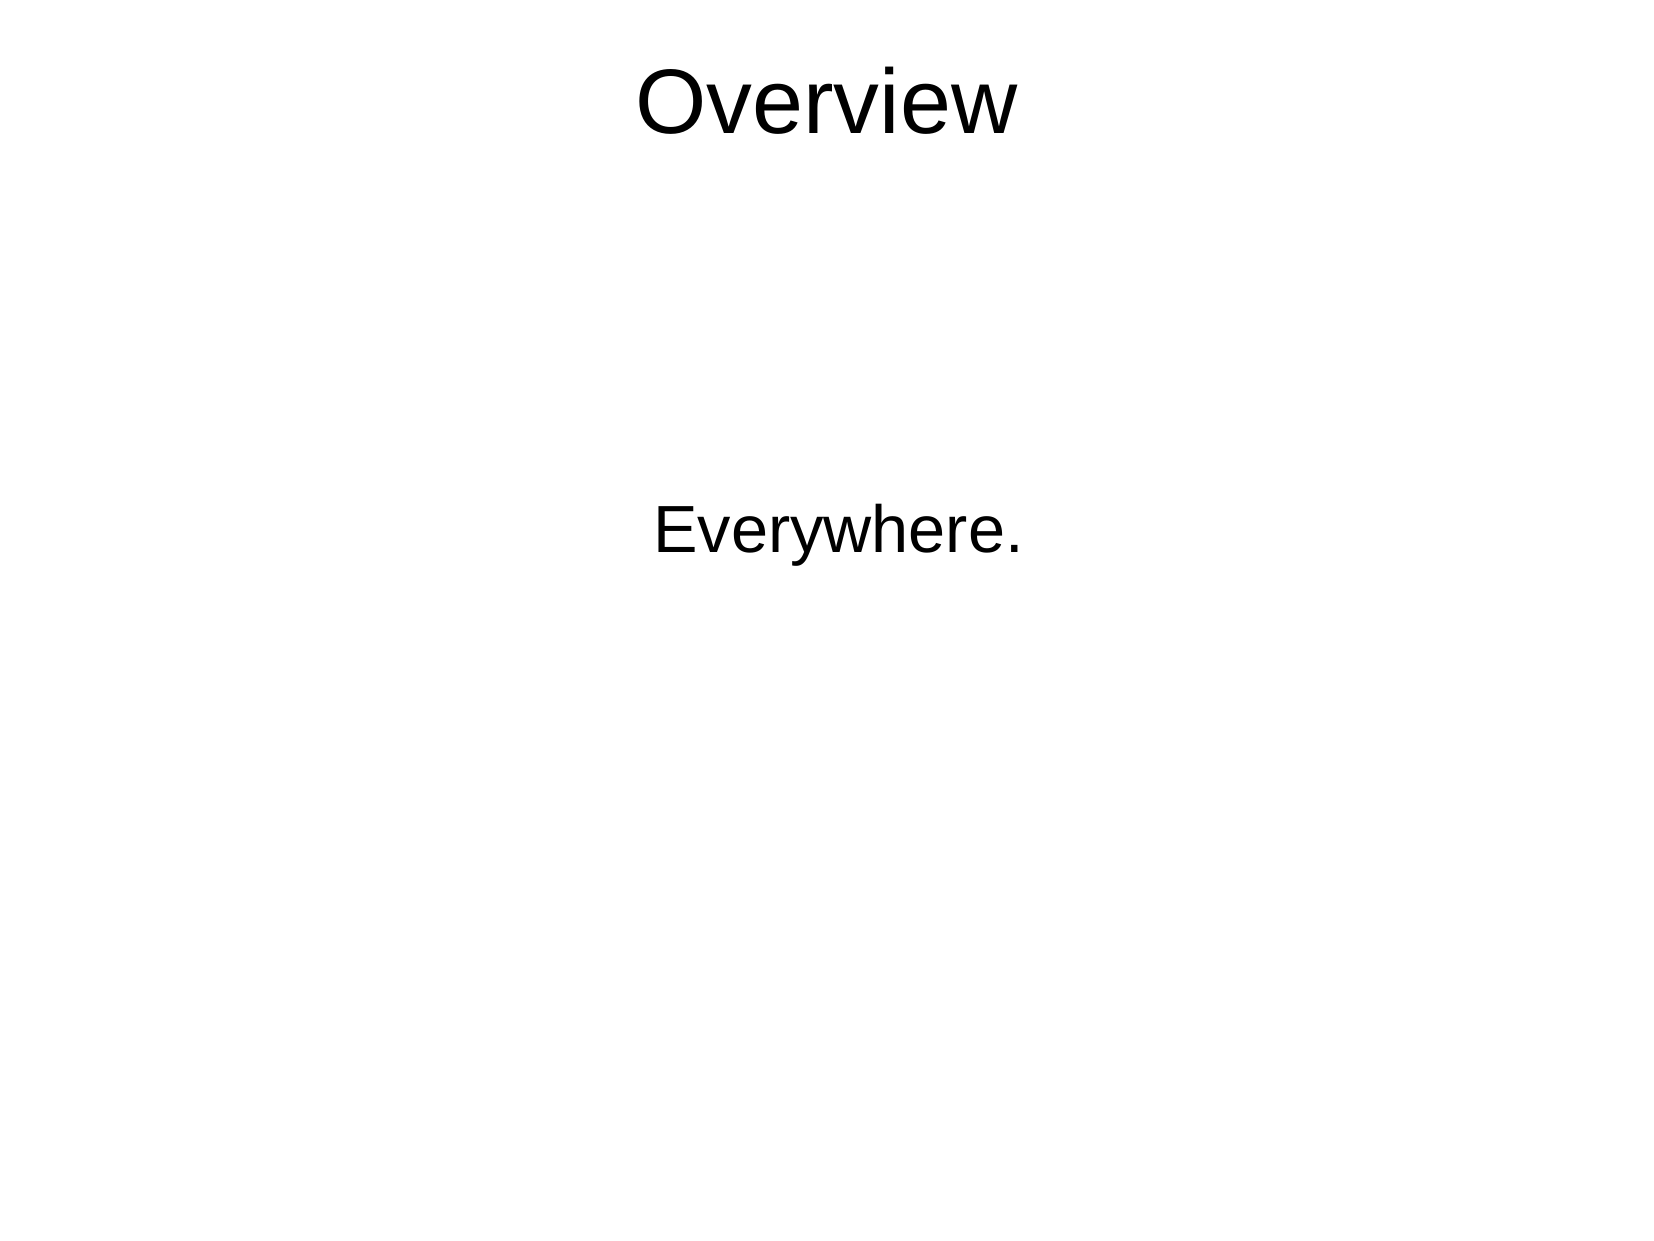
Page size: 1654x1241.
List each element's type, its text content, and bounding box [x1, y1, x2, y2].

subtitle Everywhere. [82, 49, 1571, 1010]
